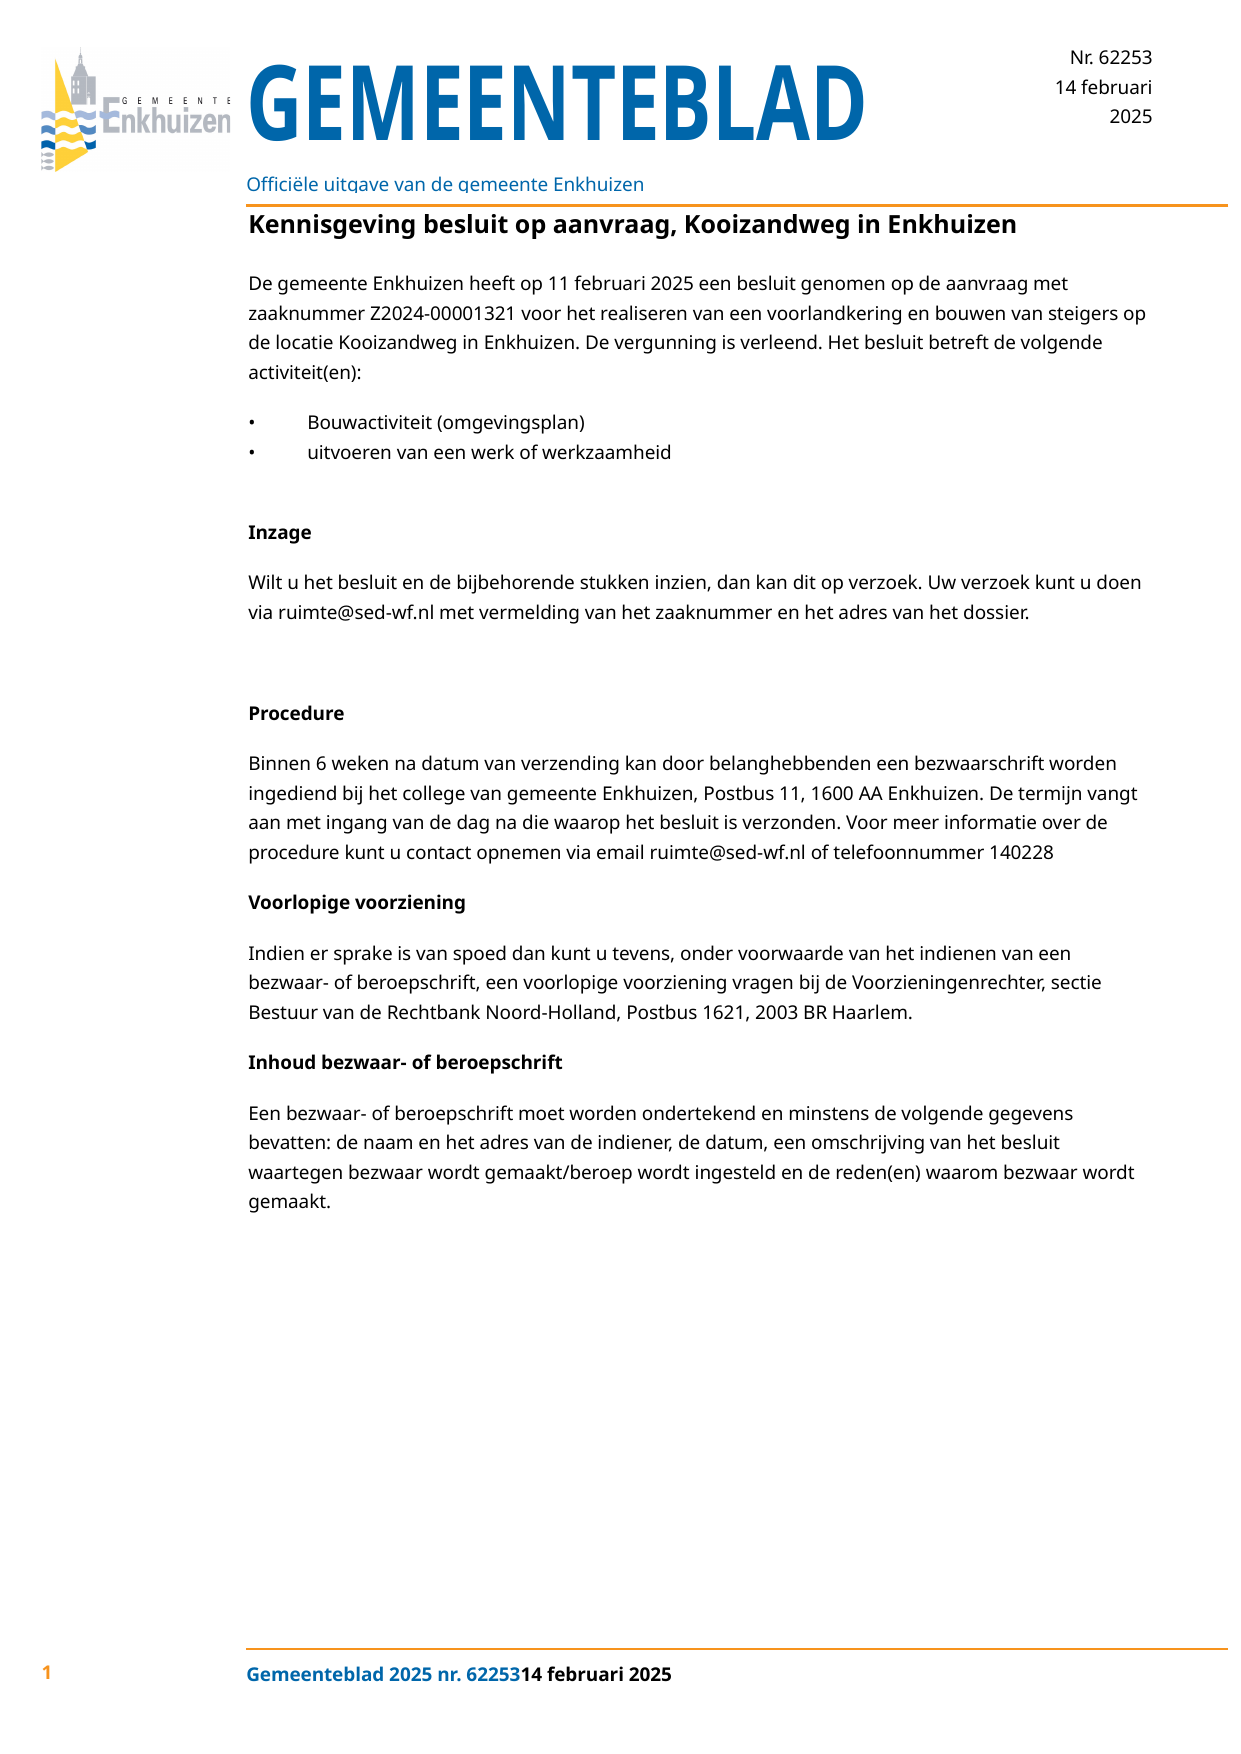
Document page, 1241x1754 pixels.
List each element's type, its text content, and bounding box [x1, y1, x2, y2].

text Inhoud bezwaar- of beroepschrift [248, 1049, 1152, 1075]
text Procedure [248, 700, 1152, 726]
text Inzage [248, 519, 1152, 545]
text Voorlopige voorziening [248, 889, 1152, 915]
picture [41, 47, 231, 172]
text De gemeente Enkhuizen heeft op 11 februari 2025 een besluit genomen op de aanvraag met zaaknummer Z2024-00001321 voor het realiseren van een voorlandkering en bouwen van steigers op de locatie Kooizandweg in Enkhuizen. De vergunning is verleend. Het besluit betreft de volgende activiteit(en): [248, 270, 1152, 385]
list Bouwactiviteit (omgevingsplan) [248, 409, 1152, 435]
text Indien er sprake is van spoed dan kunt u tevens, onder voorwaarde van het indienen van een bezwaar- of beroepschrift, een voorlopige voorziening vragen bij de Voorzieningenrechter, sectie Bestuur van de Rechtbank Noord-Holland, Postbus 1621, 2003 BR Haarlem. [248, 940, 1152, 1025]
text Wilt u het besluit en de bijbehorende stukken inzien, dan kan dit op verzoek. Uw verzoek kunt u doen via ruimte@sed-wf.nl met vermelding van het zaaknummer en het adres van het dossier. [248, 569, 1152, 625]
list uitvoeren van een werk of werkzaamheid [248, 439, 1152, 465]
text Een bezwaar- of beroepschrift moet worden ondertekend en minstens de volgende gegevens bevatten: de naam en het adres van de indiener, de datum, een omschrijving van het besluit waartegen bezwaar wordt gemaakt/beroep wordt ingesteld en de reden(en) waarom bezwaar wordt gemaakt. [248, 1100, 1152, 1214]
text Binnen 6 weken na datum van verzending kan door belanghebbenden een bezwaarschrift worden ingediend bij het college van gemeente Enkhuizen, Postbus 11, 1600 AA Enkhuizen. De termijn vangt aan met ingang van de dag na die waarop het besluit is verzonden. Voor meer informatie over de procedure kunt u contact opnemen via email ruimte@sed-wf.nl of telefoonnummer 140228 [248, 750, 1152, 865]
text Kennisgeving besluit op aanvraag, Kooizandweg in Enkhuizen [248, 207, 1152, 241]
